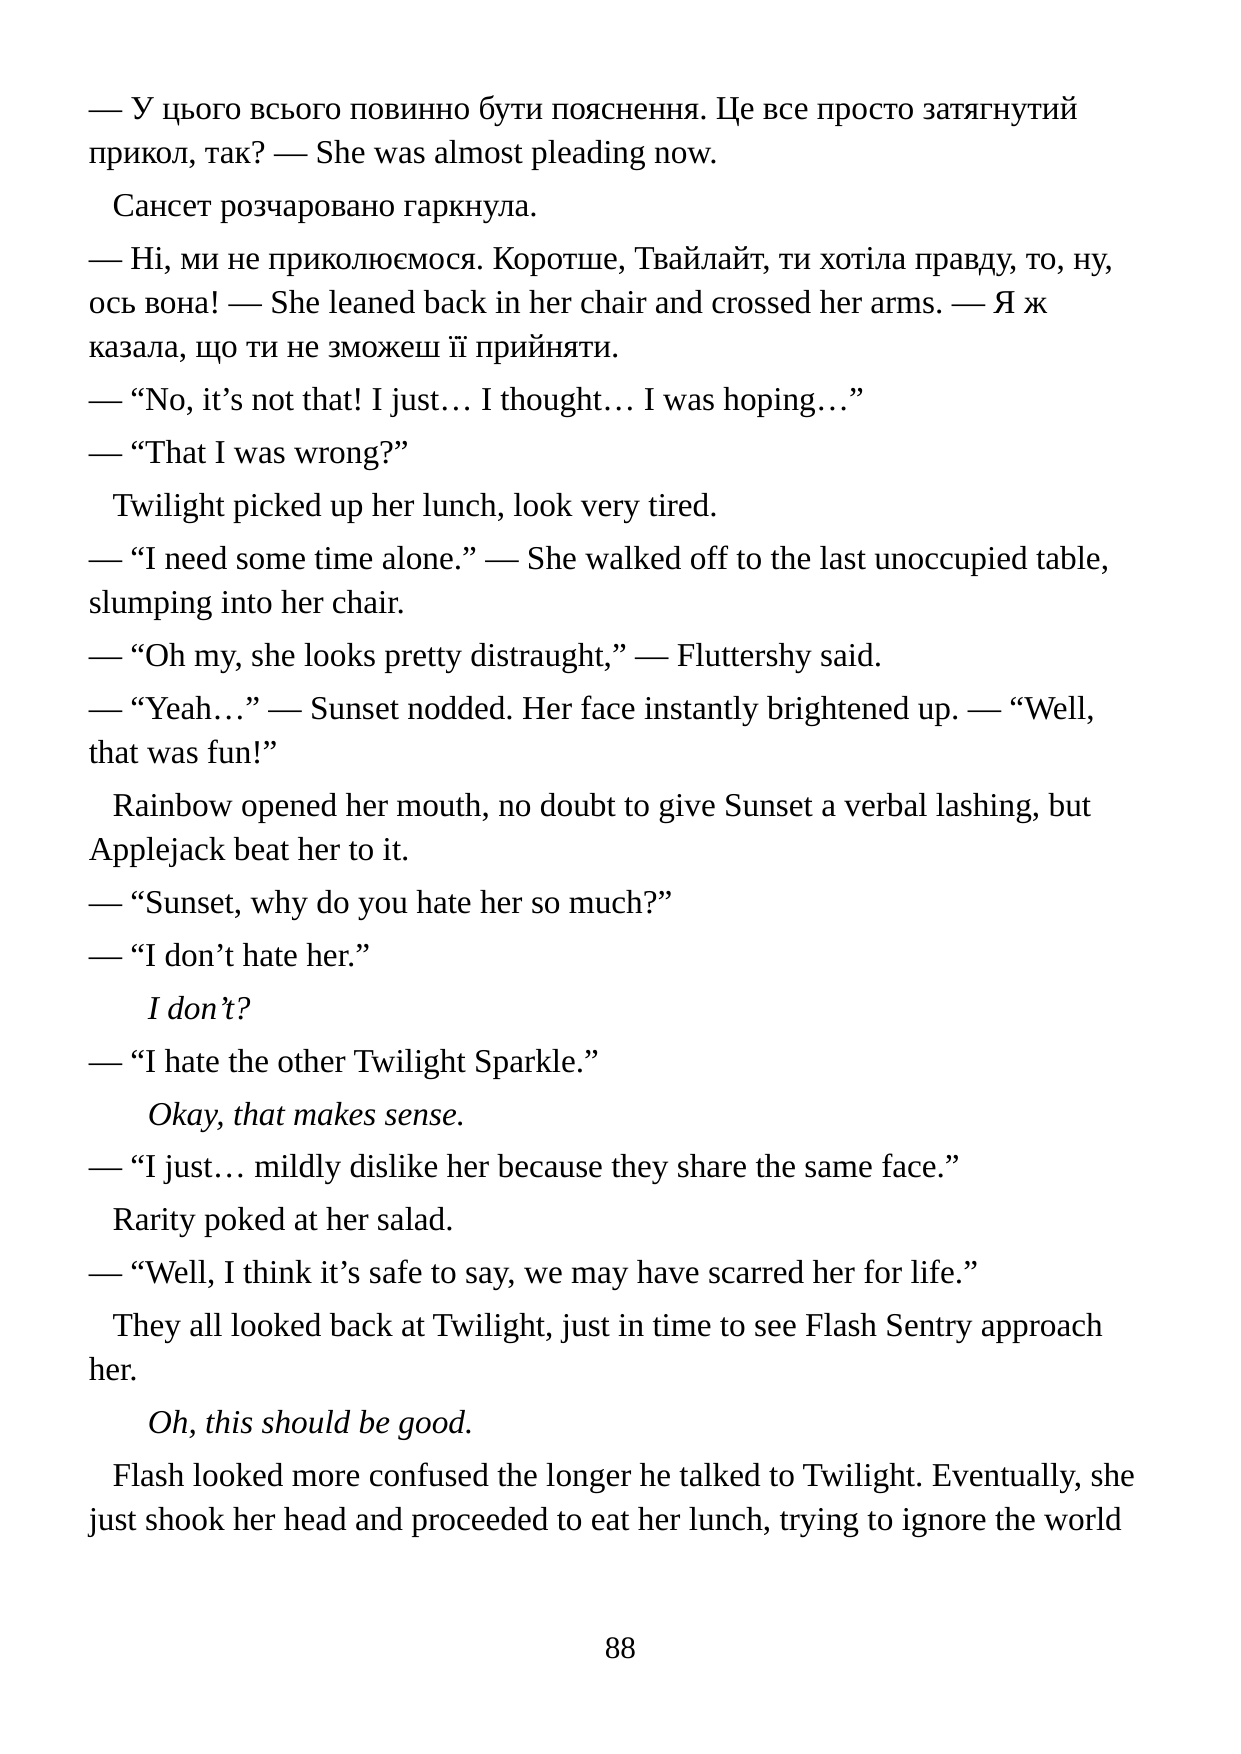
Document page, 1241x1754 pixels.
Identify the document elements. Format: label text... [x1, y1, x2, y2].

text Okay, that makes sense. [88, 1094, 1152, 1132]
text Oh, this should be good. [88, 1402, 1152, 1441]
text — “No, it’s not that! I just… I thought… I was hoping…” [88, 379, 1152, 418]
text — У цього всього повинно бути пояснення. Це все просто затягнутий прикол, так? — She was almost pleading now. [88, 88, 1152, 171]
text They all looked back at Twilight, just in time to see Flash Sentry approach her. [88, 1305, 1152, 1388]
text Сансет розчаровано гаркнула. [88, 186, 1152, 224]
text Rarity poked at her salad. [88, 1199, 1152, 1238]
text — “That I was wrong?” [88, 432, 1152, 471]
text Flash looked more confused the longer he talked to Twilight. Eventually, she just shook her head and proceeded to eat her lunch, trying to ignore the world [88, 1455, 1152, 1538]
text — “Yeah…” — Sunset nodded. Her face instantly brightened up. — “Well, that was fun!” [88, 688, 1152, 771]
text Twilight picked up her lunch, look very tired. [88, 485, 1152, 524]
text — “I don’t hate her.” [88, 935, 1152, 973]
text Rainbow opened her mouth, no doubt to give Sunset a verbal lashing, but Applejack beat her to it. [88, 785, 1152, 867]
text — Ні, ми не приколюємося. Коротше, Твайлайт, ти хотіла правду, то, ну, ось вона! — She leaned back in her chair and crossed her arms. — Я ж казала, що ти не зможеш її прийняти. [88, 238, 1152, 365]
text — “Sunset, why do you hate her so much?” [88, 882, 1152, 920]
text — “I need some time alone.” — She walked off to the last unoccupied table, slumping into her chair. [88, 538, 1152, 621]
text I don’t? [88, 988, 1152, 1026]
text — “Oh my, she looks pretty distraught,” — Fluttershy said. [88, 635, 1152, 673]
text — “Well, I think it’s safe to say, we may have scarred her for life.” [88, 1252, 1152, 1291]
text — “I just… mildly dislike her because they share the same face.” [88, 1147, 1152, 1185]
text — “I hate the other Twilight Sparkle.” [88, 1041, 1152, 1079]
